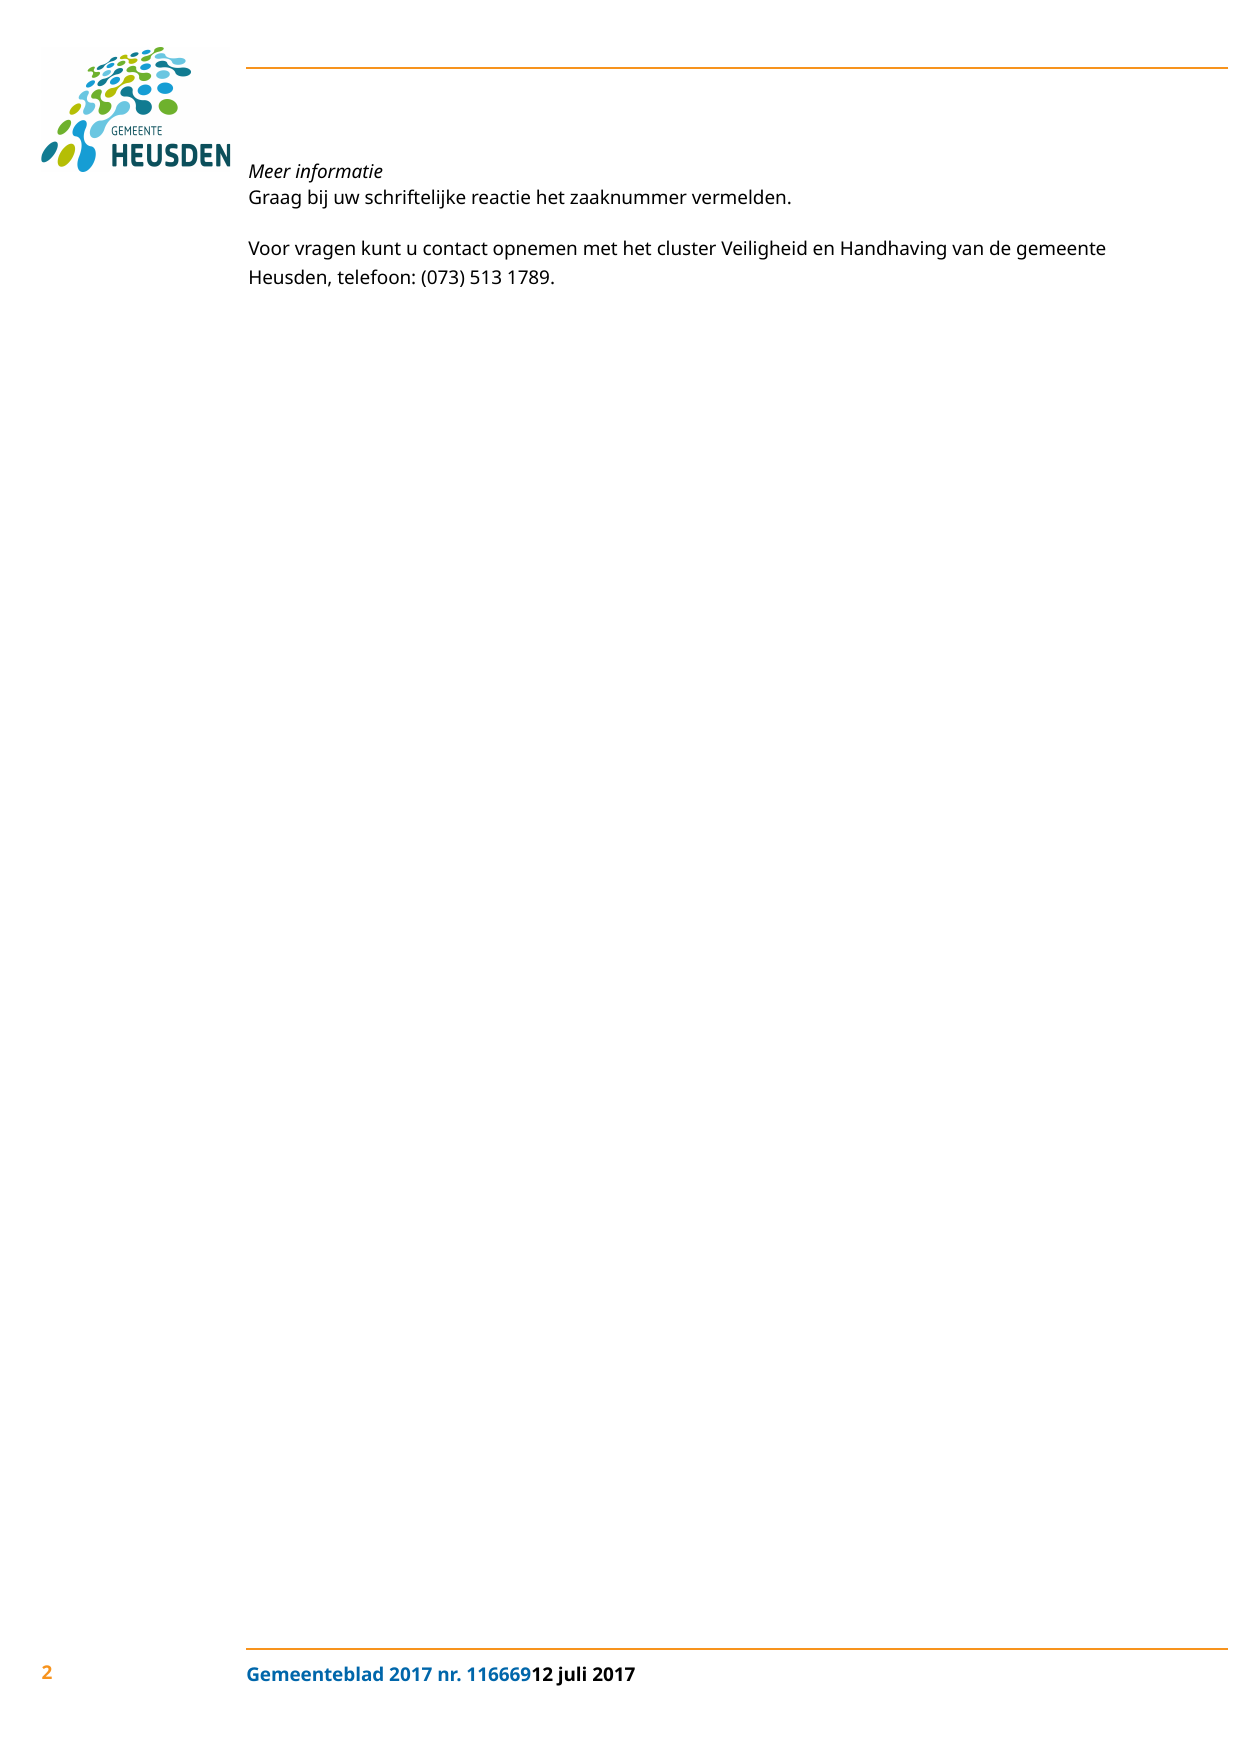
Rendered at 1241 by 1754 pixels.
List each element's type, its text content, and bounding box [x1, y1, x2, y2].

text Meer informatie [248, 159, 1152, 184]
text Graag bij uw schriftelijke reactie het zaaknummer vermelden. [248, 184, 1152, 210]
picture [41, 47, 231, 172]
text Voor vragen kunt u contact opnemen met het cluster Veiligheid en Handhaving van de gemeente Heusden, telefoon: (073) 513 1789. [248, 235, 1152, 290]
